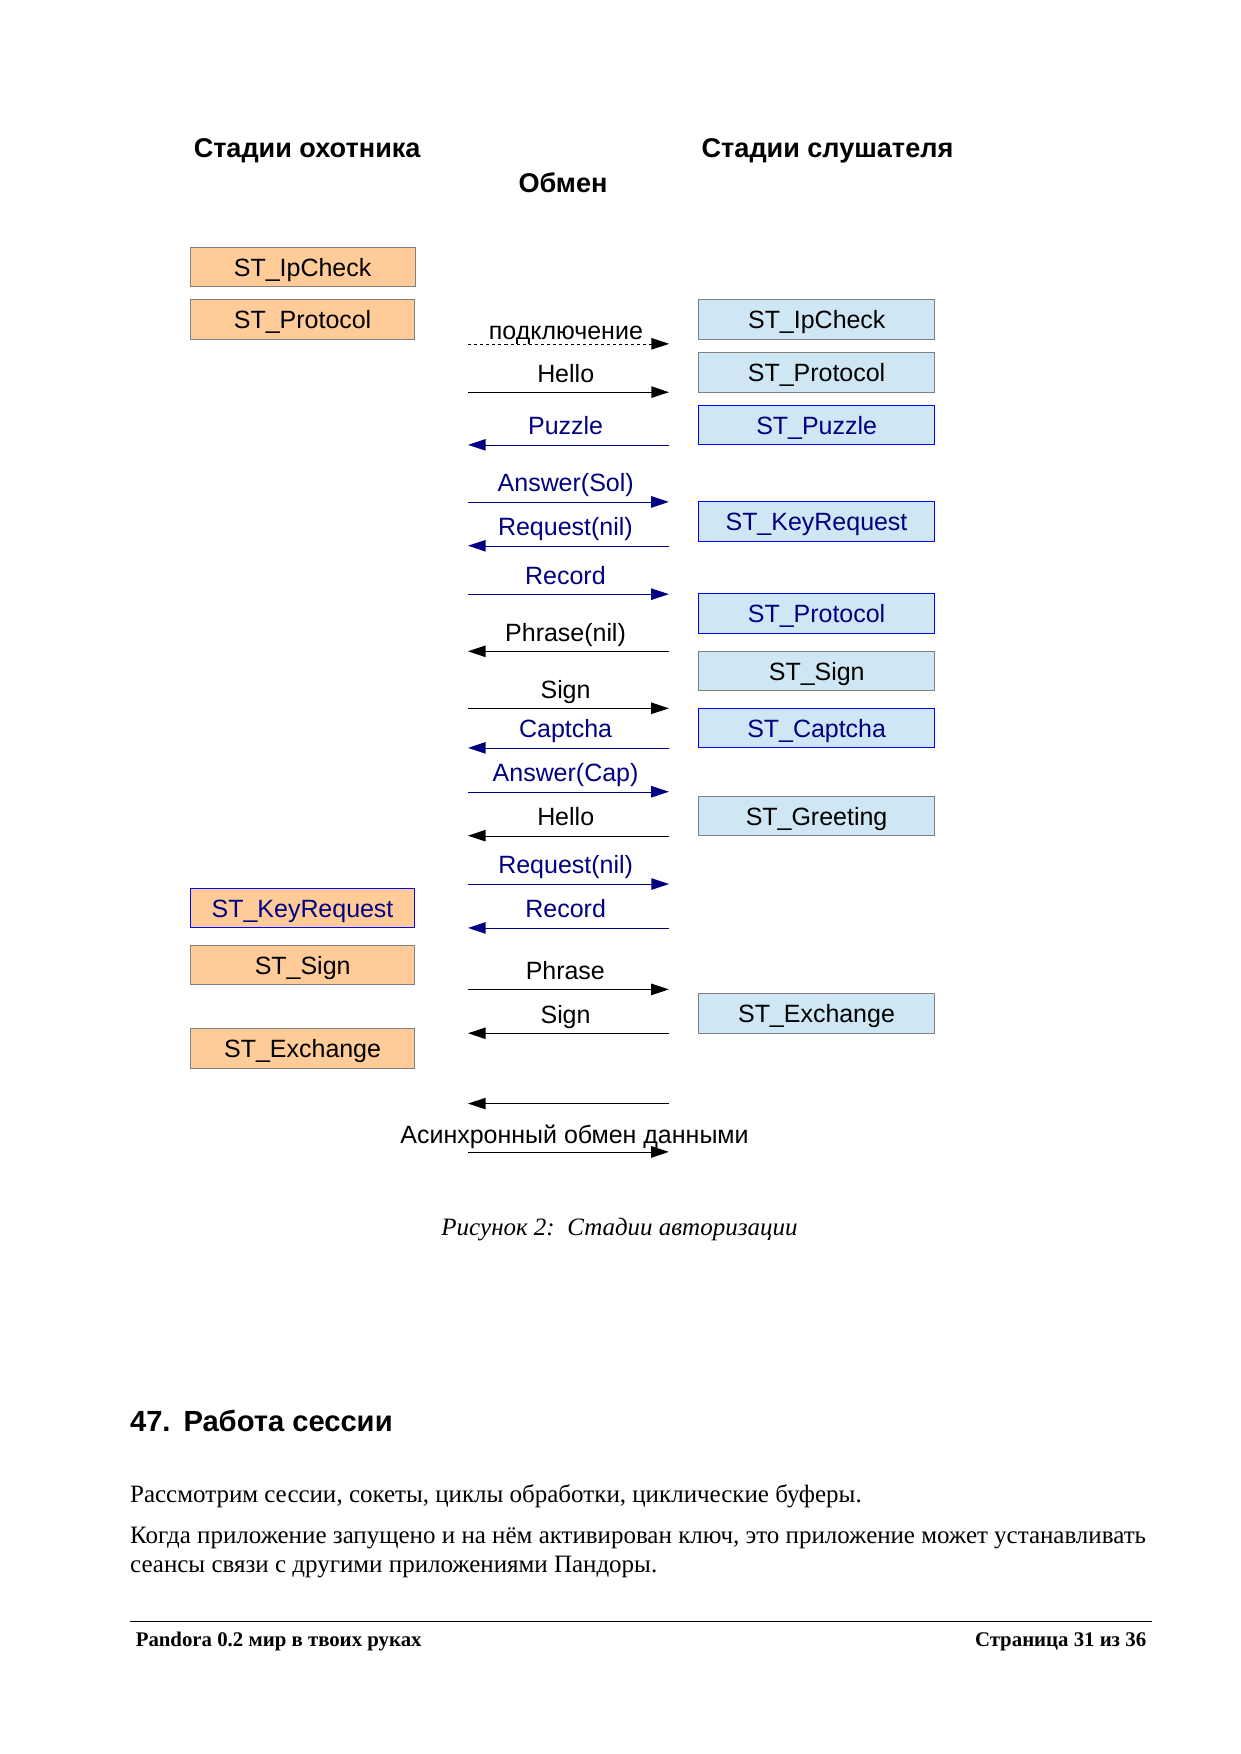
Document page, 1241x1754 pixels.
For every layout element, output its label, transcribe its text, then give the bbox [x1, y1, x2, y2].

subtitle Работа сессии [130, 1404, 1152, 1437]
text Когда приложение запущено и на нём активирован ключ, это приложение может устанавливать сеансы связи с другими приложениями Пандоры. [130, 1520, 1152, 1577]
text Рассмотрим сессии, сокеты, циклы обработки, циклические буферы. [130, 1479, 1152, 1508]
text Рисунок 2: Стадии авторизации [120, 1212, 1121, 1240]
